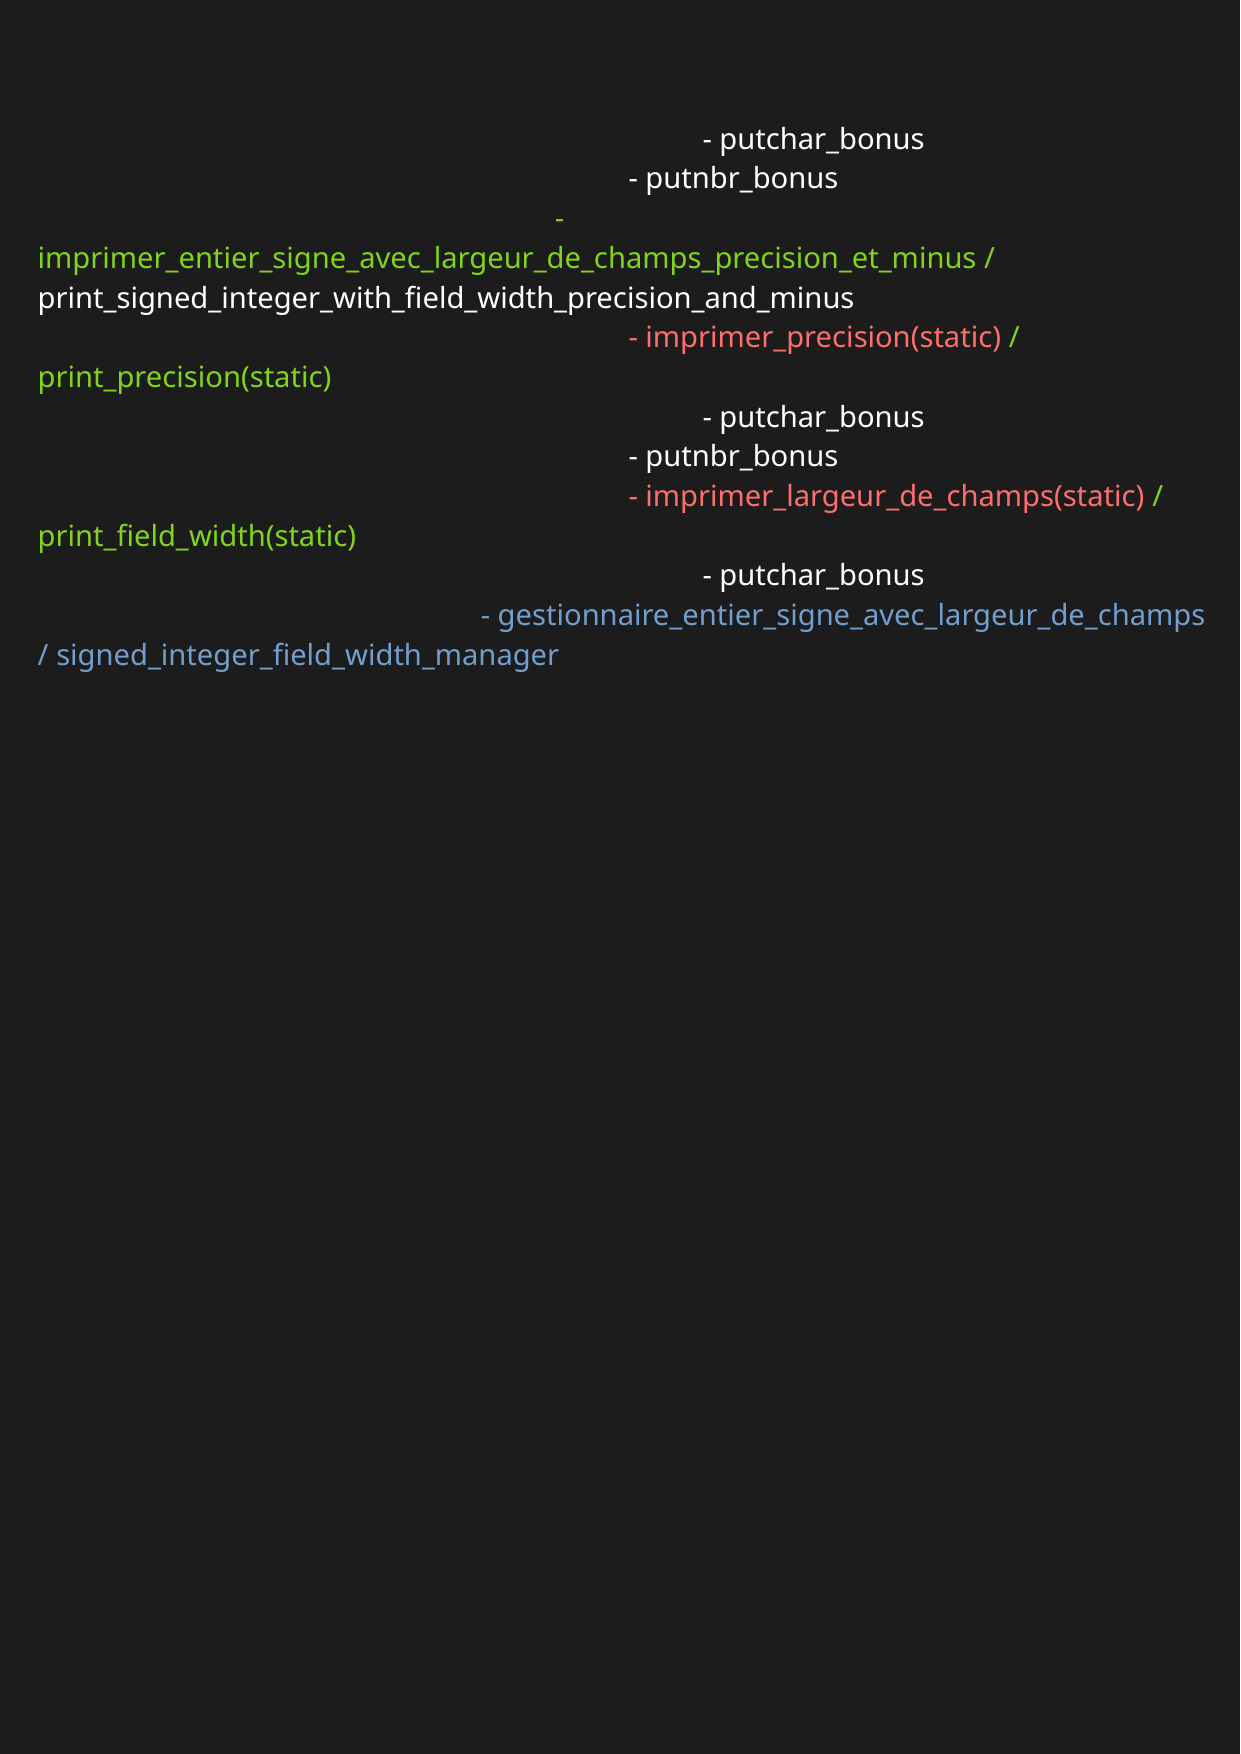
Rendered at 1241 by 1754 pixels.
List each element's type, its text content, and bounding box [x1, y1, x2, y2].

text - putchar_bonus [37, 555, 1212, 594]
text - imprimer_precision(static) / print_precision(static) [37, 317, 1212, 396]
text - putchar_bonus [37, 396, 1212, 436]
text - imprimer_entier_signe_avec_largeur_de_champs_precision_et_minus / print_signed_integer_with_field_width_precision_and_minus [37, 197, 1212, 317]
text - putchar_bonus [37, 118, 1212, 158]
text - gestionnaire_entier_signe_avec_largeur_de_champs / signed_integer_field_width_manager [37, 594, 1212, 674]
text - putnbr_bonus [37, 436, 1212, 475]
text - imprimer_largeur_de_champs(static) / print_field_width(static) [37, 475, 1212, 555]
text - putnbr_bonus [37, 158, 1212, 197]
